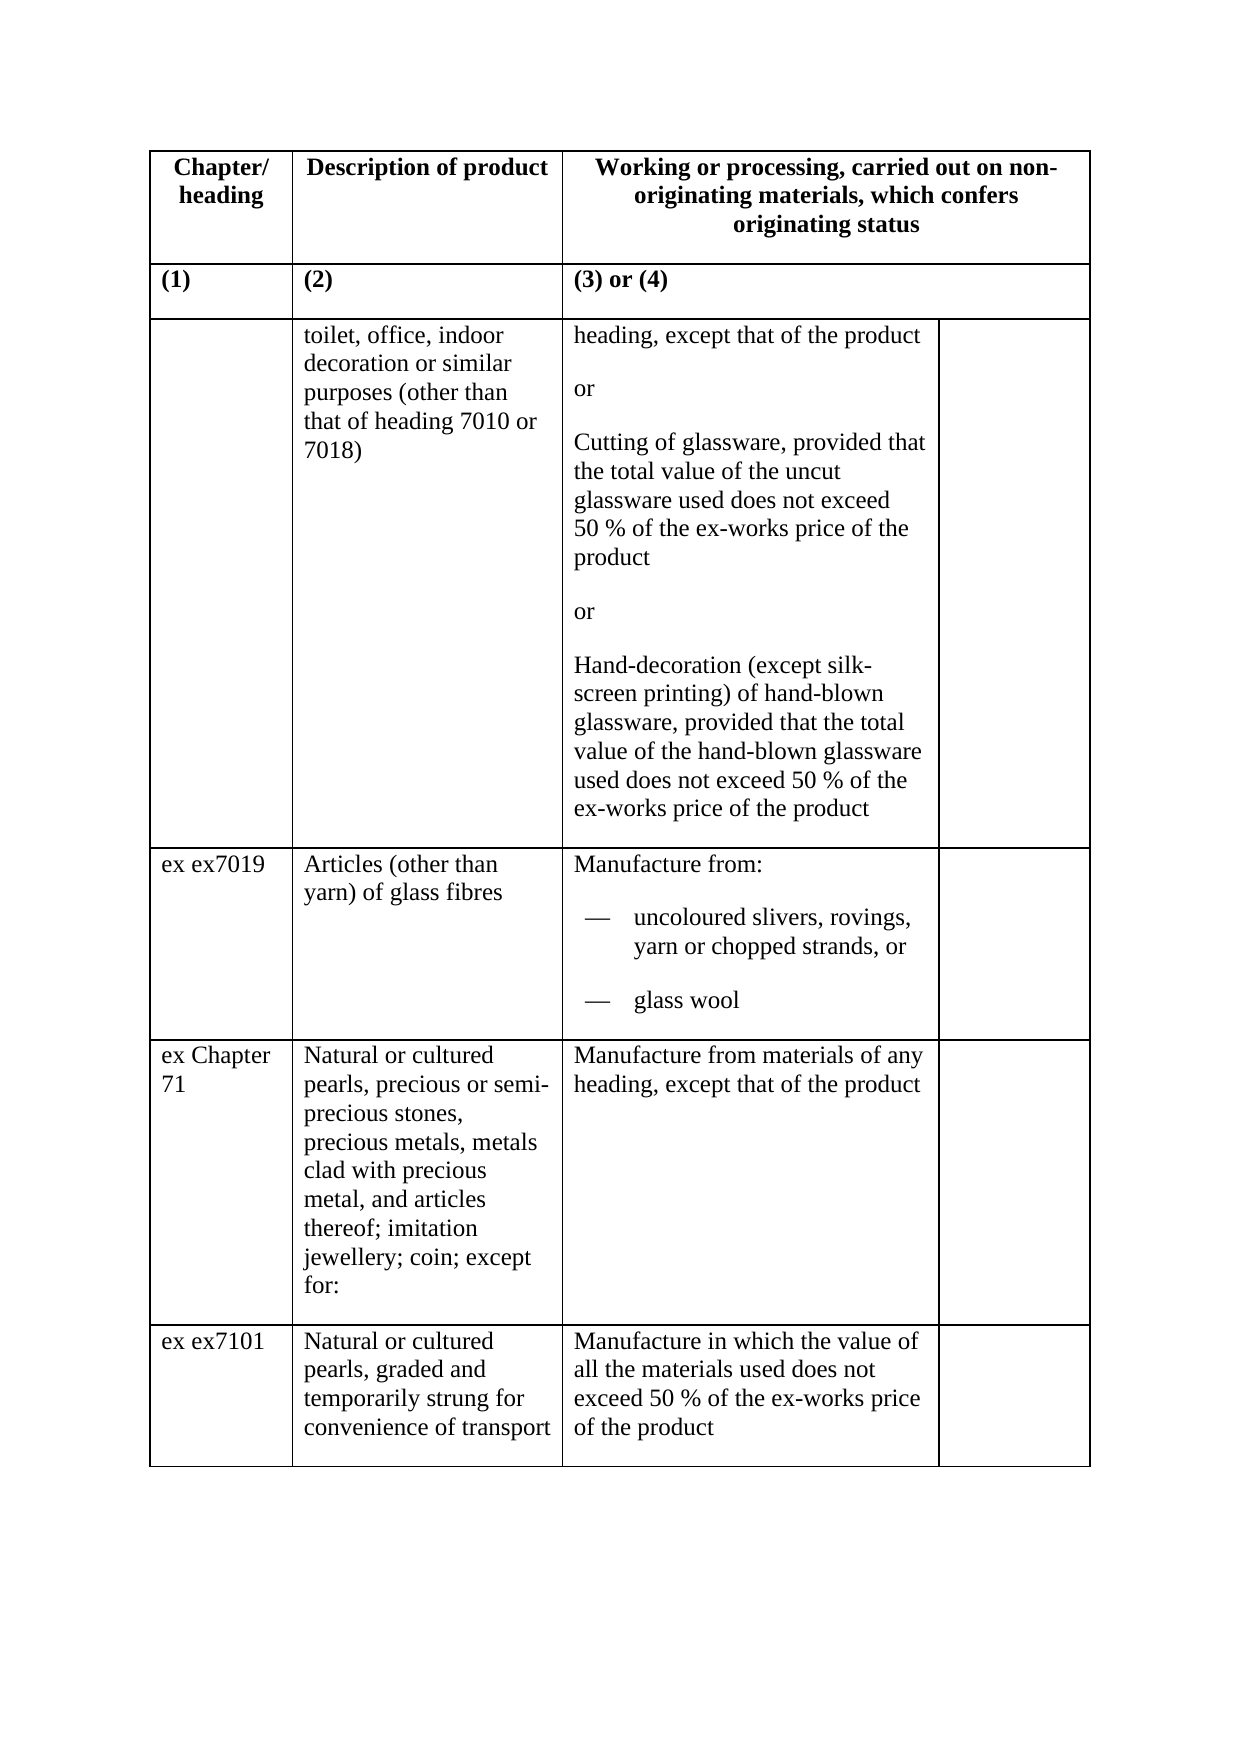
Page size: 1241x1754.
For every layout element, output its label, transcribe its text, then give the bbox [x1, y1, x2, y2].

table_cell Manufacture from materials of any heading, except that of the product [563, 1041, 938, 1324]
table_cell (2) [293, 265, 562, 318]
table_cell ex ex7101 [151, 1326, 292, 1466]
table_header Chapter/ heading [151, 152, 292, 263]
table_header Description of product [293, 152, 562, 263]
table_cell Manufacture from: [563, 849, 938, 1039]
table_cell Natural or cultured pearls, graded and temporarily strung for convenience of transport [293, 1326, 562, 1466]
table_cell heading, except that of the product or Cutting of glassware, provided that the total value of the uncut glassware used does not exceed 50 % of the ex-works price of the product or Hand-decoration (except silk-screen printing) of hand-blown glassware, provided that the total value of the hand-blown glassware used does not exceed 50 % of the ex-works price of the product [563, 320, 938, 847]
table_cell ex Chapter 71 [151, 1041, 292, 1324]
table_cell (1) [151, 265, 292, 318]
table_cell Manufacture in which the value of all the materials used does not exceed 50 % of the ex-works price of the product [563, 1326, 938, 1466]
table_cell ex ex7019 [151, 849, 292, 1039]
table_cell [940, 1326, 1089, 1466]
table_cell Natural or cultured pearls, precious or semi-precious stones, precious metals, metals clad with precious metal, and articles thereof; imitation jewellery; coin; except for: [293, 1041, 562, 1324]
table_cell (3) or (4) [563, 265, 1089, 318]
table_header — [574, 903, 622, 985]
table_cell glass wool [622, 985, 928, 1039]
table_cell Articles (other than yarn) of glass fibres [293, 849, 562, 1039]
table_cell [151, 320, 292, 847]
table_cell [940, 849, 1089, 1039]
table_cell [940, 320, 1089, 847]
table_cell — [574, 985, 622, 1039]
table_cell [940, 1041, 1089, 1324]
table_header Working or processing, carried out on non-originating materials, which confers originating status [563, 152, 1089, 263]
table_cell toilet, office, indoor decoration or similar purposes (other than that of heading 7010 or 7018) [293, 320, 562, 847]
table_header uncoloured slivers, rovings, yarn or chopped strands, or [622, 903, 928, 985]
